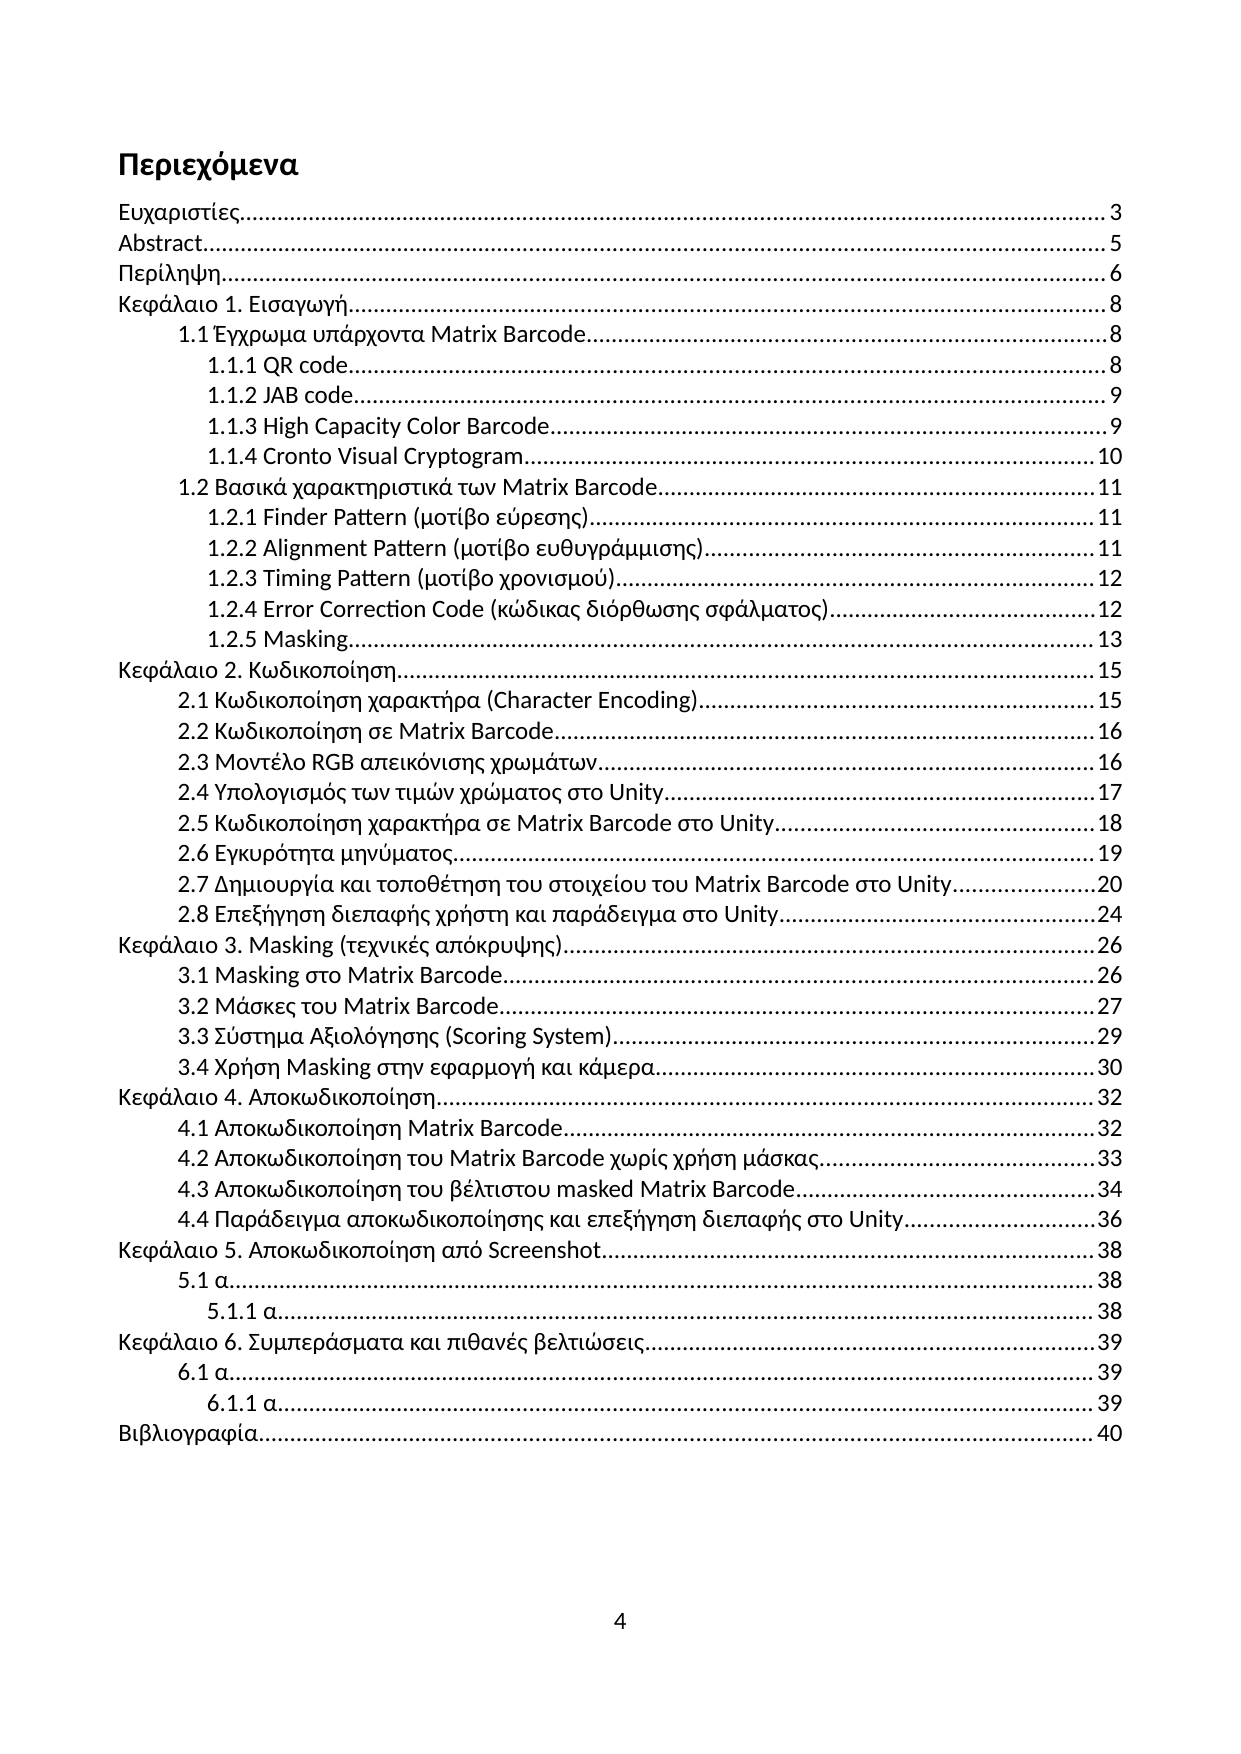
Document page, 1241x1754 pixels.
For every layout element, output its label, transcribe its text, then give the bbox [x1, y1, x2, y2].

text 4.4 Παράδειγμα αποκωδικοποίησης και επεξήγηση διεπαφής στο Unity 36 [177, 1203, 1122, 1234]
text Κεφάλαιο 1. Εισαγωγή 8 [118, 288, 1122, 318]
text 4.1 Αποκωδικοποίηση Matrix Barcode 32 [177, 1112, 1122, 1142]
subtitle Περιεχόμενα [118, 143, 1122, 184]
text Περίληψη 6 [118, 257, 1122, 288]
text 3.1 Masking στο Matrix Barcode 26 [177, 959, 1122, 990]
text Ευχαριστίες 3 [118, 196, 1122, 227]
text 1.2.4 Error Correction Code (κώδικας διόρθωσης σφάλματος) 12 [207, 593, 1122, 624]
text 2.6 Εγκυρότητα μηνύματος 19 [177, 837, 1122, 868]
text 2.2 Κωδικοποίηση σε Matrix Barcode 16 [177, 715, 1122, 746]
text 1.1.3 High Capacity Color Barcode 9 [207, 410, 1122, 441]
text 6.1 α 39 [177, 1356, 1122, 1387]
text 4.3 Αποκωδικοποίηση του βέλτιστου masked Matrix Barcode 34 [177, 1173, 1122, 1203]
text 2.4 Υπολογισμός των τιμών χρώματος στο Unity 17 [177, 776, 1122, 807]
text 5.1.1 α 38 [207, 1295, 1122, 1326]
text 1.2.3 Timing Pattern (μοτίβο χρονισμού) 12 [207, 563, 1122, 593]
text 6.1.1 α 39 [207, 1387, 1122, 1417]
text 2.8 Επεξήγηση διεπαφής χρήστη και παράδειγμα στο Unity 24 [177, 898, 1122, 929]
text 3.4 Χρήση Masking στην εφαρμογή και κάμερα 30 [177, 1051, 1122, 1081]
text 1.1.2 JAB code 9 [207, 379, 1122, 410]
text 1.1.1 QR code 8 [207, 349, 1122, 379]
text 3.2 Μάσκες του Matrix Barcode 27 [177, 990, 1122, 1020]
text 1.2 Βασικά χαρακτηριστικά των Matrix Barcode 11 [177, 471, 1122, 502]
text 1.2.1 Finder Pattern (μοτίβο εύρεσης) 11 [207, 502, 1122, 532]
text 1.1.4 Cronto Visual Cryptogram 10 [207, 441, 1122, 471]
text Κεφάλαιο 3. Masking (τεχνικές απόκρυψης) 26 [118, 929, 1122, 959]
text 1.1 Έγχρωμα υπάρχοντα Matrix Barcode 8 [177, 318, 1122, 349]
text 2.5 Κωδικοποίηση χαρακτήρα σε Matrix Barcode στο Unity 18 [177, 807, 1122, 837]
text 1.2.2 Alignment Pattern (μοτίβο ευθυγράμμισης) 11 [207, 532, 1122, 563]
text 2.3 Μοντέλο RGB απεικόνισης χρωμάτων 16 [177, 746, 1122, 776]
text Βιβλιογραφία 40 [118, 1417, 1122, 1448]
text 2.7 Δημιουργία και τοποθέτηση του στοιχείου του Matrix Barcode στο Unity 20 [177, 868, 1122, 898]
text 1.2.5 Masking 13 [207, 624, 1122, 654]
text Abstract 5 [118, 227, 1122, 257]
text Κεφάλαιο 4. Αποκωδικοποίηση 32 [118, 1081, 1122, 1112]
text Κεφάλαιο 6. Συμπεράσματα και πιθανές βελτιώσεις 39 [118, 1326, 1122, 1356]
text 4.2 Αποκωδικοποίηση του Matrix Barcode χωρίς χρήση μάσκας 33 [177, 1142, 1122, 1173]
text Κεφάλαιο 2. Κωδικοποίηση 15 [118, 654, 1122, 685]
text 5.1 α 38 [177, 1264, 1122, 1295]
text 3.3 Σύστημα Αξιολόγησης (Scoring System) 29 [177, 1020, 1122, 1051]
text 2.1 Κωδικοποίηση χαρακτήρα (Character Encoding) 15 [177, 685, 1122, 715]
text Κεφάλαιο 5. Αποκωδικοποίηση από Screenshot 38 [118, 1234, 1122, 1264]
